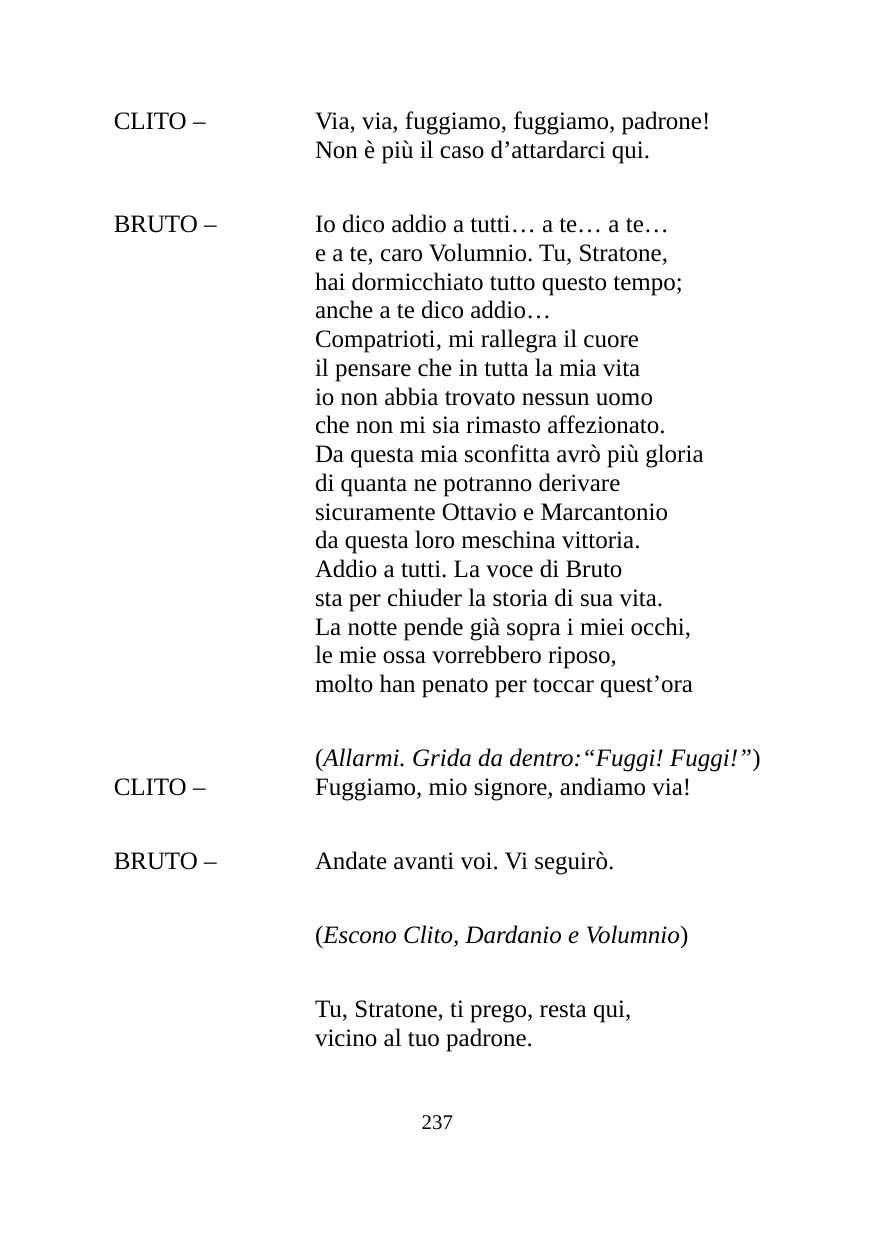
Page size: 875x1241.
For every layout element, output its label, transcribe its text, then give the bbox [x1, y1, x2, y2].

table_cell (Escono Clito, Dardanio e Volumnio) [308, 920, 768, 994]
table_cell BRUTO – [106, 846, 307, 920]
table_cell Via, via, fuggiamo, fuggiamo, padrone! Non è più il caso d’attardarci qui. [308, 106, 768, 209]
table_cell CLITO – [106, 106, 307, 209]
table_cell Io dico addio a tutti… a te… a te… e a te, caro Volumnio. Tu, Stratone, hai dormicchiato tutto questo tempo; anche a te dico addio… Compatrioti, mi rallegra il cuore il pensare che in tutta la mia vita io non abbia trovato nessun uomo che non mi sia rimasto affezionato. Da questa mia sconfitta avrò più gloria di quanta ne potranno derivare sicuramente Ottavio e Marcantonio da questa loro meschina vittoria. Addio a tutti. La voce di Bruto sta per chiuder la storia di sua vita. La notte pende già sopra i miei occhi, le mie ossa vorrebbero riposo, molto han penato per toccar quest’ora [308, 209, 768, 743]
table_cell BRUTO – [106, 209, 307, 743]
table_cell (Allarmi. Grida da dentro:“Fuggi! Fuggi!”) [308, 743, 768, 772]
table_cell [106, 995, 307, 1052]
table_cell [106, 920, 307, 994]
table_cell Tu, Stratone, ti prego, resta qui, vicino al tuo padrone. [308, 995, 768, 1052]
table_cell Andate avanti voi. Vi seguirò. [308, 846, 768, 920]
table_cell CLITO – [106, 772, 307, 846]
table_cell Fuggiamo, mio signore, andiamo via! [308, 772, 768, 846]
table_cell [106, 743, 307, 772]
